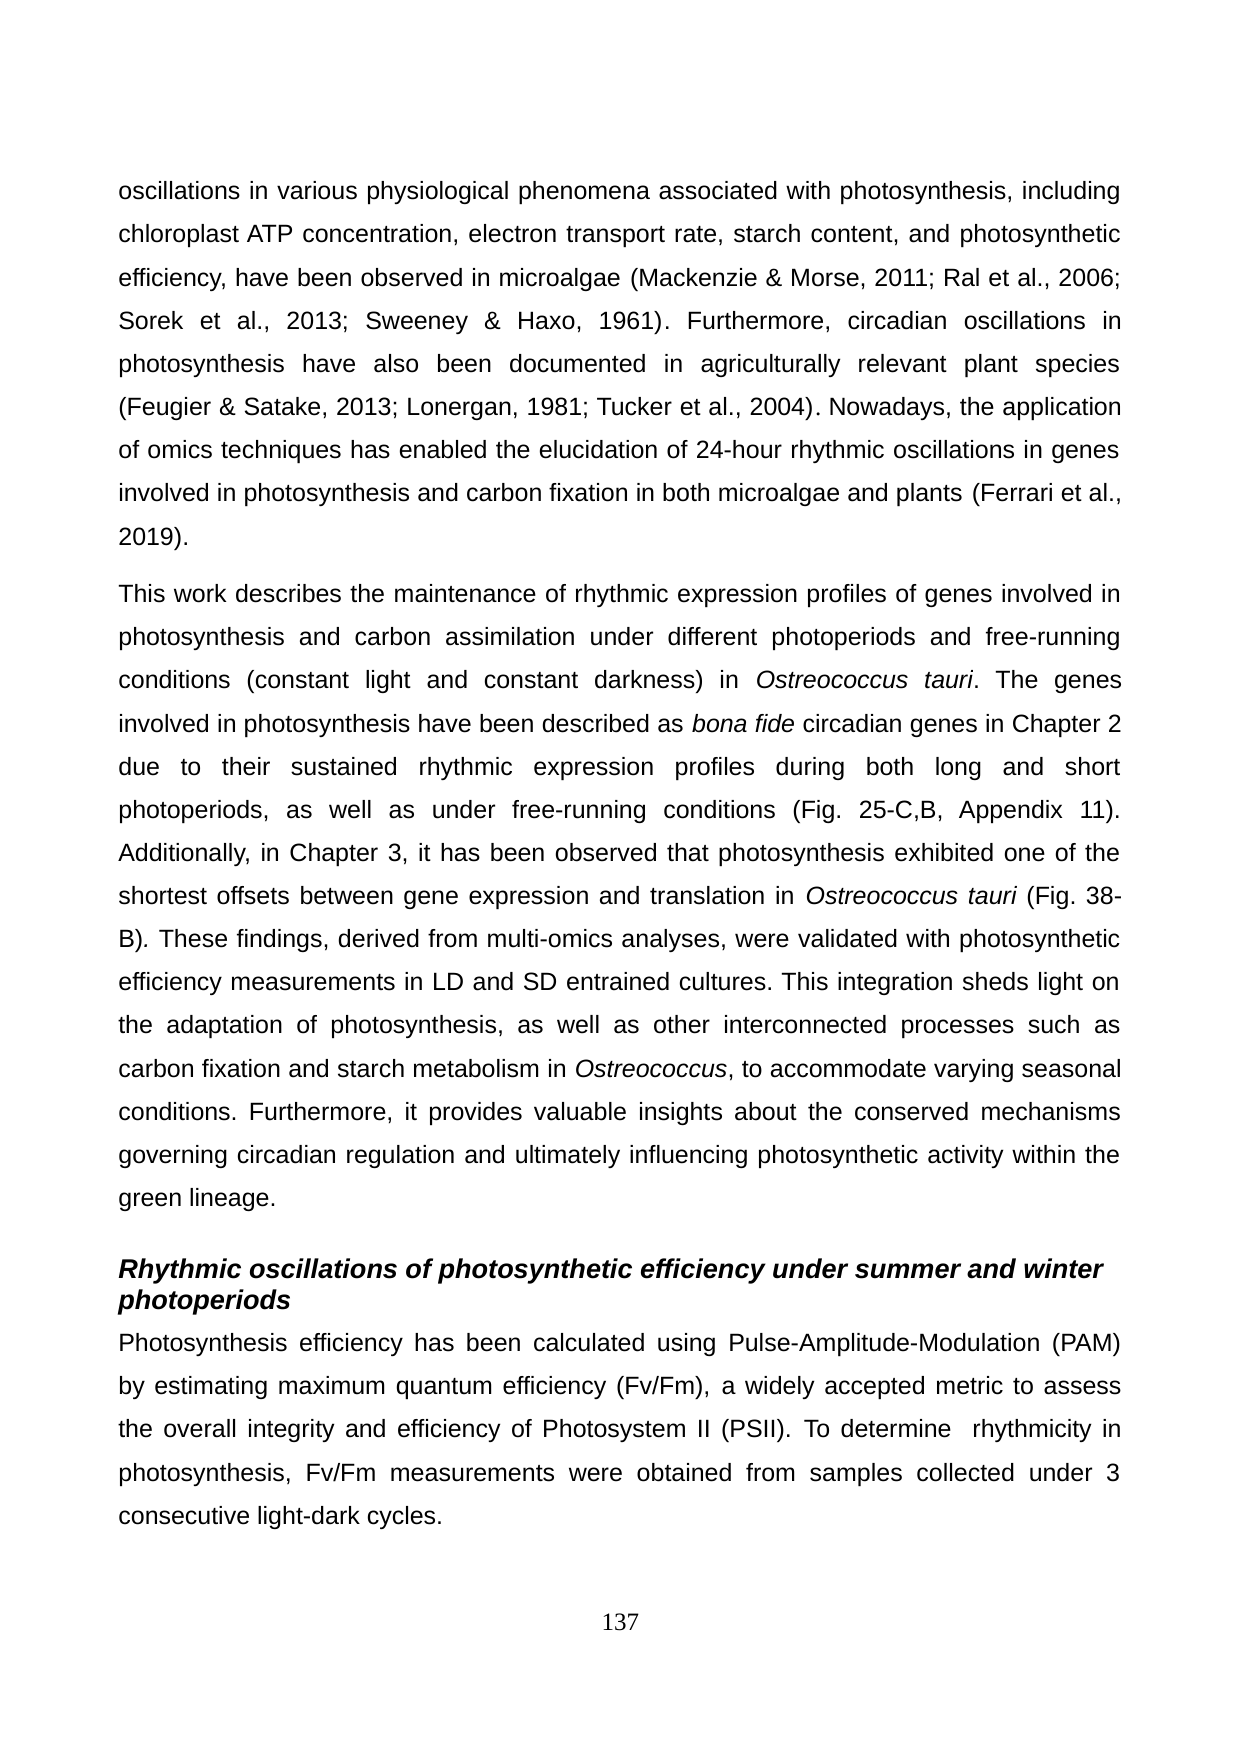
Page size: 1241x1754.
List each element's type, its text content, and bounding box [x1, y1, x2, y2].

subtitle Rhythmic oscillations of photosynthetic efficiency under summer and winter photoperiods [118, 1253, 1122, 1316]
text This work describes the maintenance of rhythmic expression profiles of genes involved in photosynthesis and carbon assimilation under different photoperiods and free-running conditions (constant light and constant darkness) in Ostreococcus tauri. The genes involved in photosynthesis have been described as bona fide circadian genes in Chapter 2 due to their sustained rhythmic expression profiles during both long and short photoperiods, as well as under free-running conditions (Fig. 25-C,B, Appendix 11). Additionally, in Chapter 3, it has been observed that photosynthesis exhibited one of the shortest offsets between gene expression and translation in Ostreococcus tauri (Fig. 38-B). These findings, derived from multi-omics analyses, were validated with photosynthetic efficiency measurements in LD and SD entrained cultures. This integration sheds light on the adaptation of photosynthesis, as well as other interconnected processes such as carbon fixation and starch metabolism in Ostreococcus, to accommodate varying seasonal conditions. Furthermore, it provides valuable insights about the conserved mechanisms governing circadian regulation and ultimately influencing photosynthetic activity within the green lineage. [118, 579, 1122, 1212]
text Photosynthesis efficiency has been calculated using Pulse-Amplitude-Modulation (PAM) by estimating maximum quantum efficiency (Fv/Fm), a widely accepted metric to assess the overall integrity and efficiency of Photosystem II (PSII). To determine rhythmicity in photosynthesis, Fv/Fm measurements were obtained from samples collected under 3 consecutive light-dark cycles. [118, 1328, 1122, 1529]
text oscillations in various physiological phenomena associated with photosynthesis, including chloroplast ATP concentration, electron transport rate, starch content, and photosynthetic efficiency, have been observed in microalgae (Mackenzie & Morse, 2011; Ral et al., 2006; Sorek et al., 2013; Sweeney & Haxo, 1961)⁠. Furthermore, circadian oscillations in photosynthesis have also been documented in agriculturally relevant plant species (Feugier & Satake, 2013; Lonergan, 1981; Tucker et al., 2004)⁠. Nowadays, the application of omics techniques has enabled the elucidation of 24-hour rhythmic oscillations in genes involved in photosynthesis and carbon fixation in both microalgae and plants (Ferrari et al., 2019)⁠. [118, 176, 1122, 550]
